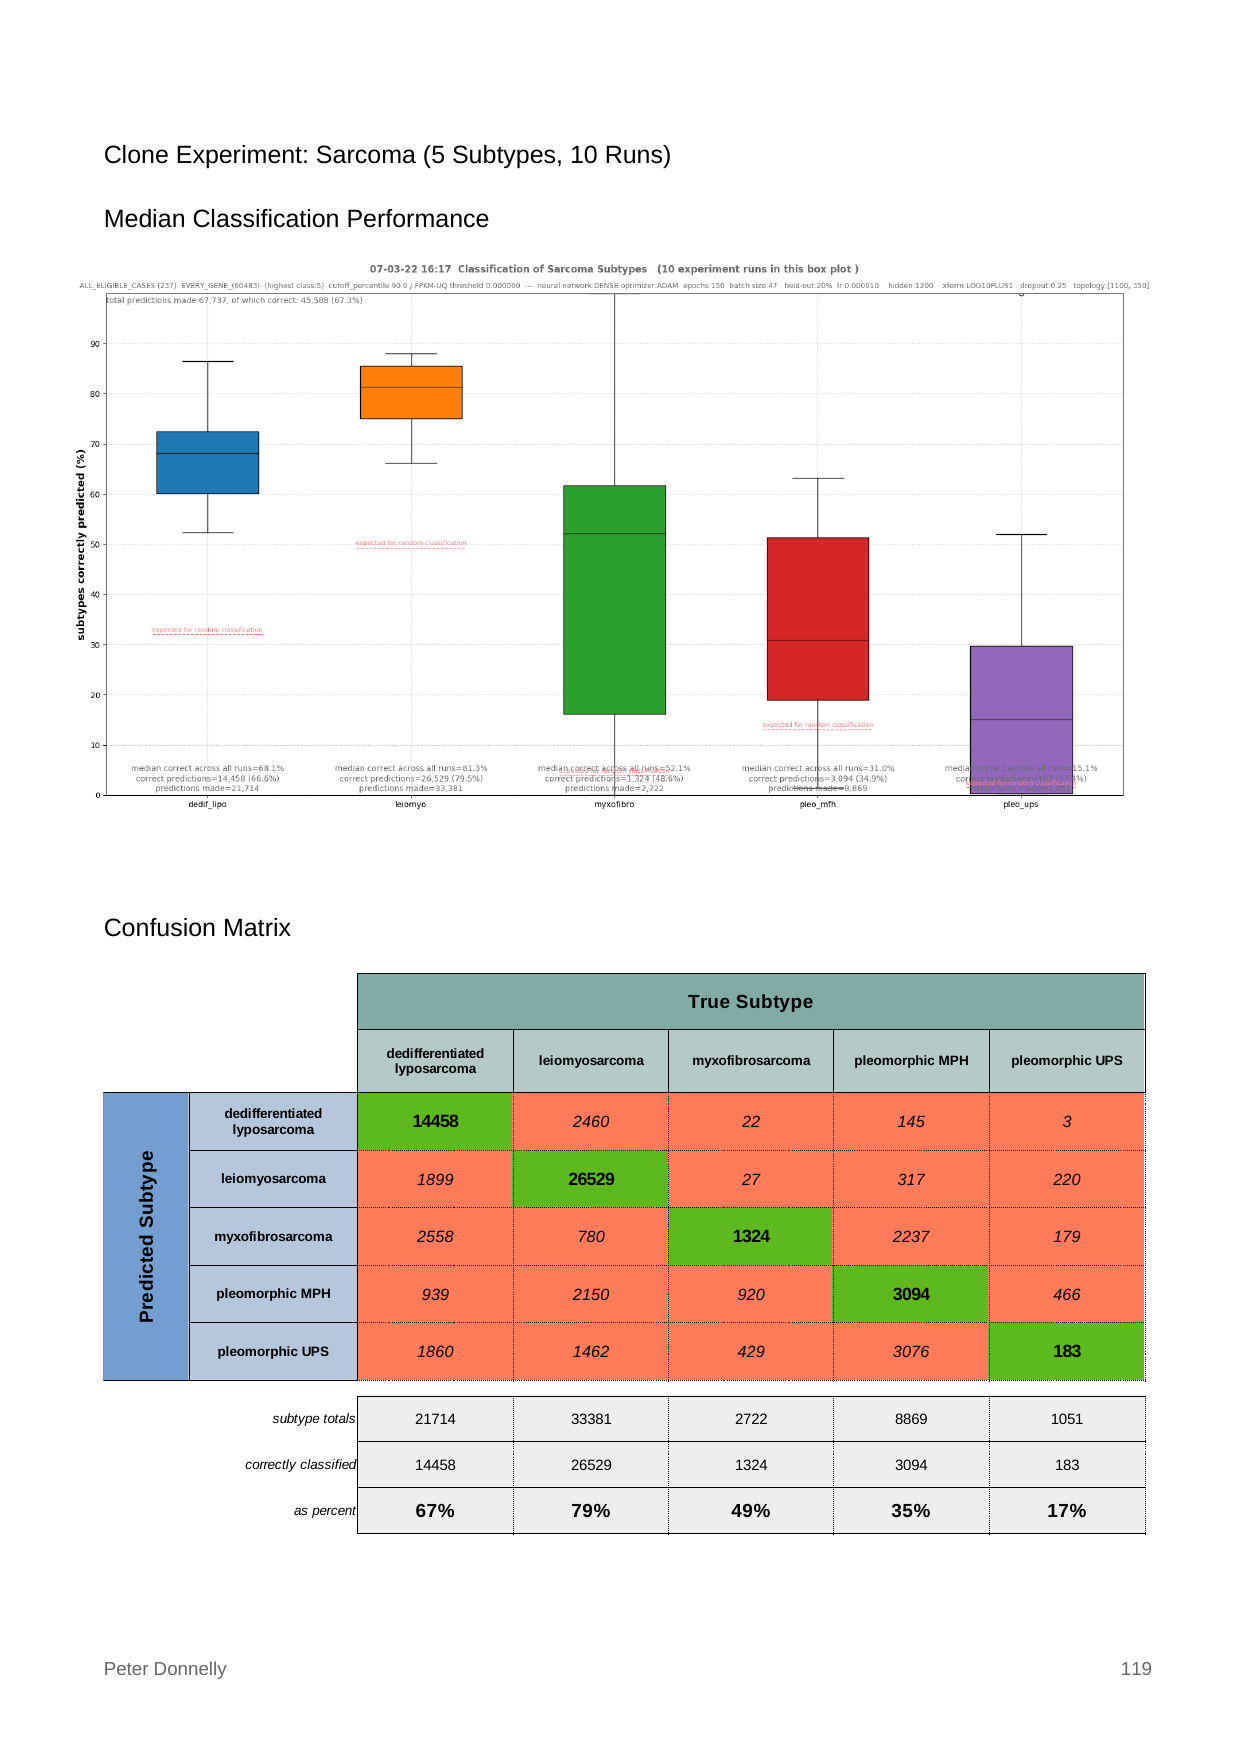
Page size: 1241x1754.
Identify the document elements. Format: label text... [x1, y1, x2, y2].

text Clone Experiment: Sarcoma (5 Subtypes, 10 Runs) [103, 140, 1146, 169]
text Median Classification Performance [103, 204, 1146, 233]
text Confusion Matrix [103, 811, 1146, 942]
picture [73, 262, 1153, 811]
